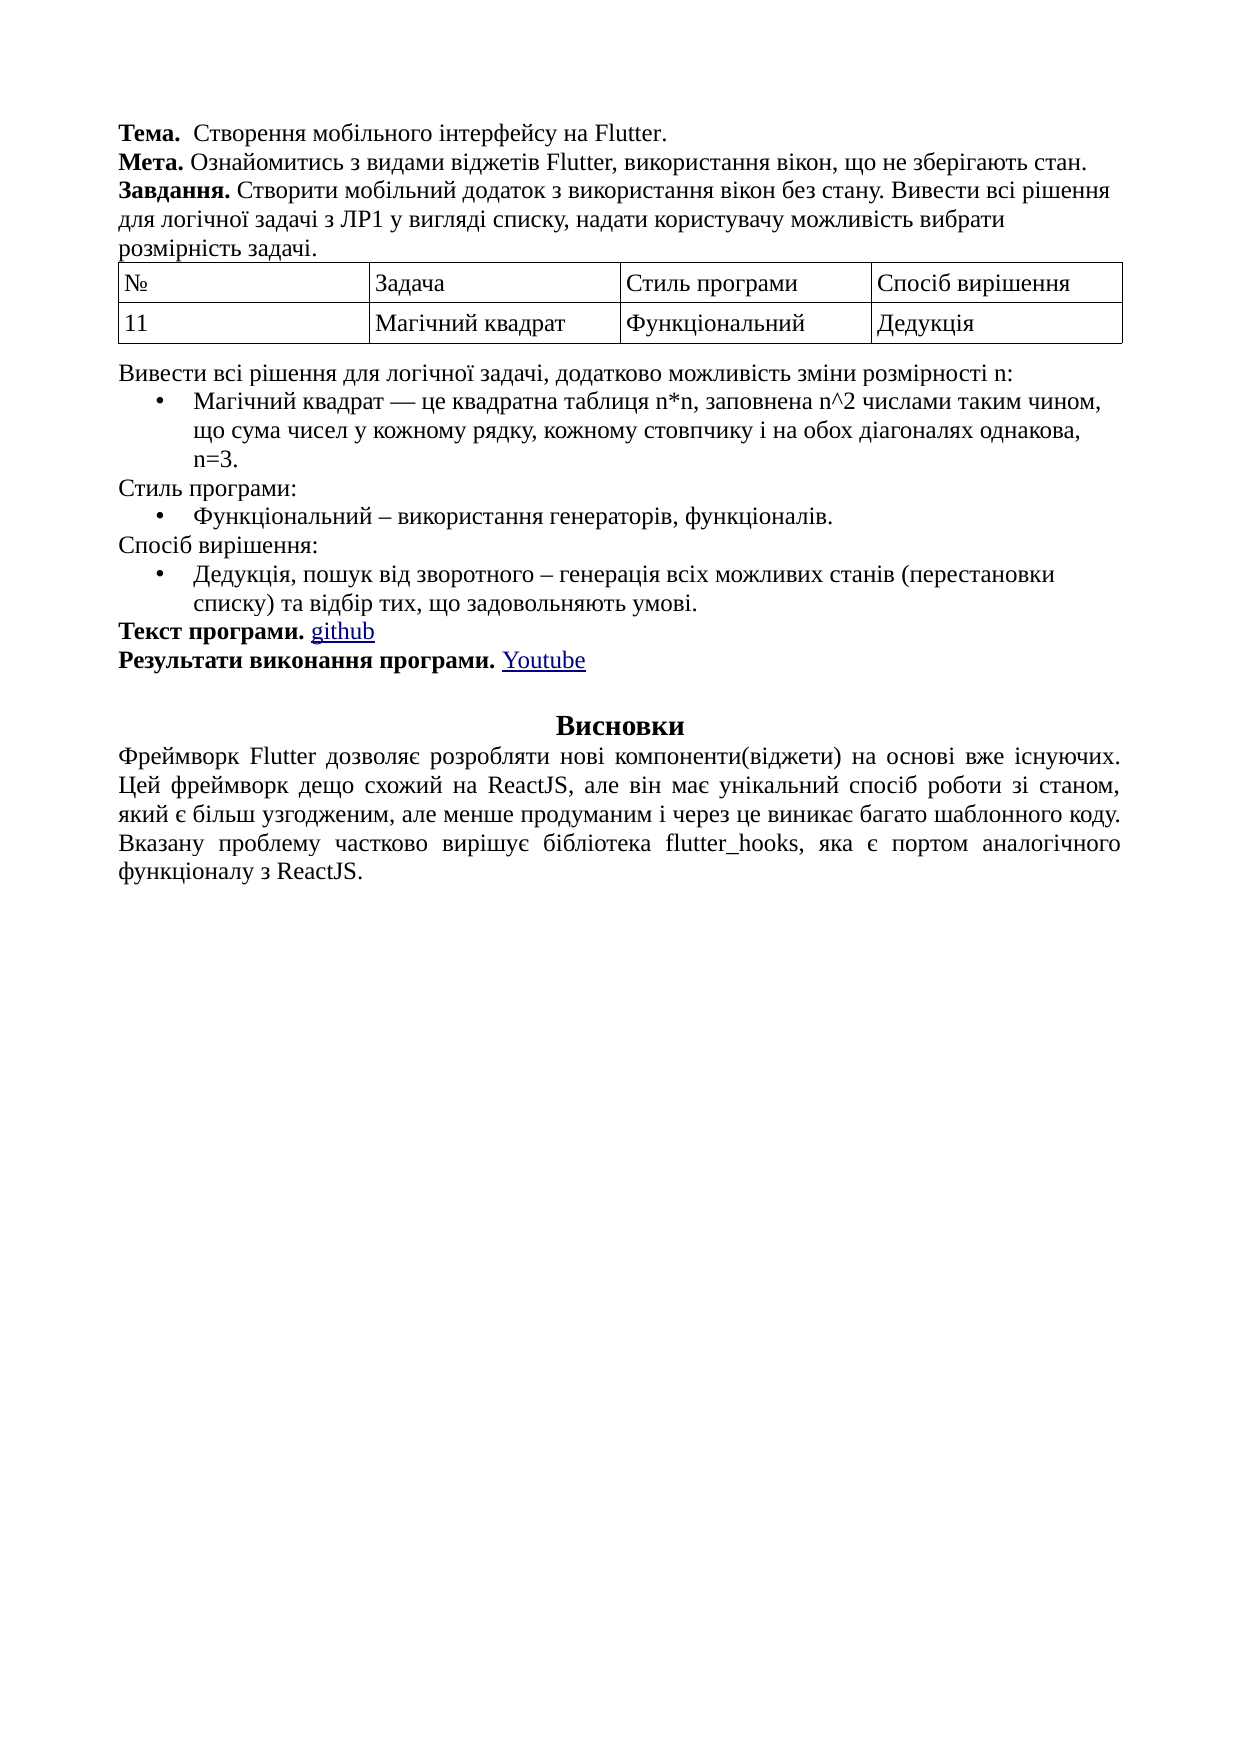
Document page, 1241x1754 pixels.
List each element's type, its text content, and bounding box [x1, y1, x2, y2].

list Дедукція, пошук від зворотного – генерація всіх можливих станів (перестановки списку) та відбір тих, що задовольняють умові. [156, 559, 1122, 616]
table_header Стиль програми [621, 263, 871, 302]
list Магічний квадрат — це квадратна таблиця n*n, заповнена n^2 числами таким чином, що сума чисел у кожному рядку, кожному стовпчику і на обох діагоналях однакова, n=3. [156, 386, 1122, 473]
text Завдання. Створити мобільний додаток з використання вікон без стану. Вивести всі рішення для логічної задачі з ЛР1 у вигляді списку, надати користувачу можливість вибрати розмірність задачі. [118, 176, 1122, 262]
text Висновки [118, 708, 1122, 741]
text Спосіб вирішення: [118, 530, 1122, 559]
table_header Спосіб вирішення [872, 263, 1122, 302]
text Текст програми. github [118, 616, 1122, 645]
table_header Задача [370, 263, 620, 302]
table_cell Магічний квадрат [370, 303, 620, 342]
table_header № [119, 263, 369, 302]
text Тема. Створення мобільного інтерфейсу на Flutter. [118, 118, 1122, 147]
table_cell Дедукція [872, 303, 1122, 342]
list Функціональний – використання генераторів, функціоналів. [156, 501, 1122, 530]
text Мета. Ознайомитись з видами віджетів Flutter, використання вікон, що не зберігають стан. [118, 147, 1122, 176]
text Стиль програми: [118, 473, 1122, 501]
table_cell 11 [119, 303, 369, 342]
table_cell Функціональний [621, 303, 871, 342]
text Вивести всі рішення для логічної задачі, додатково можливість зміни розмірності n: [118, 358, 1122, 386]
text Результати виконання програми. Youtube [118, 645, 1122, 674]
text Фреймворк Flutter дозволяє розробляти нові компоненти(віджети) на основі вже існуючих. Цей фреймворк дещо схожий на ReactJS, але він має унікальний спосіб роботи зі станом, який є більш узгодженим, але менше продуманим і через це виникає багато шаблонного коду. Вказану проблему частково вирішує бібліотека flutter_hooks, яка є портом аналогічного функціоналу з ReactJS. [118, 741, 1122, 885]
